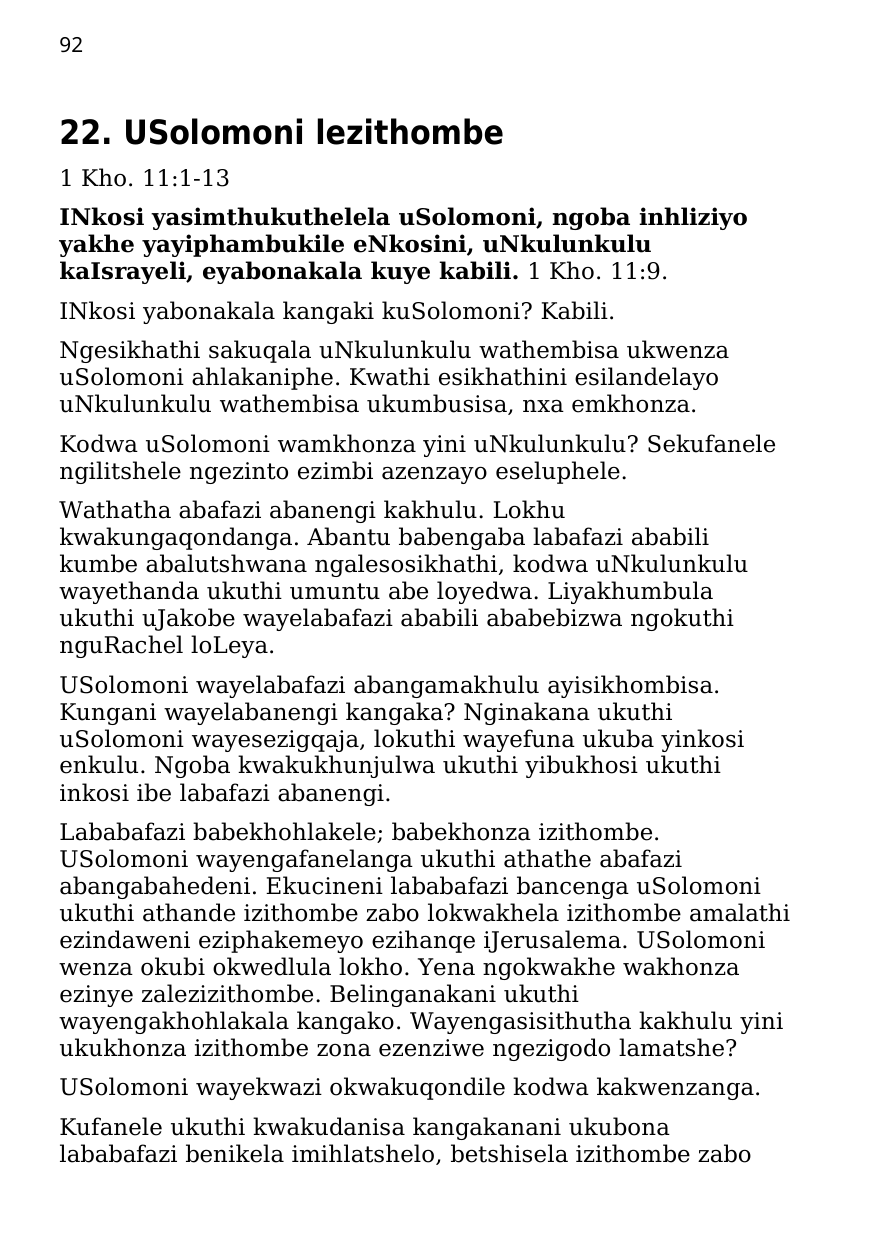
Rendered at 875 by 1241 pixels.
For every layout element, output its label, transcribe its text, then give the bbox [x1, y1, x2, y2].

text Wathatha abafazi abanengi kakhulu. Lokhu kwakungaqondanga. Abantu babengaba labafazi ababili kumbe abalutshwana ngalesosikhathi, kodwa uNkulunkulu wayethanda ukuthi umuntu abe loyedwa. Liyakhumbula ukuthi uJakobe wayelabafazi ababili ababebizwa ngokuthi nguRachel loLeya. [59, 497, 791, 659]
text Kodwa uSolomoni wamkhonza yini uNkulunkulu? Sekufanele ngilitshele ngezinto ezimbi azenzayo eseluphele. [59, 431, 791, 485]
text USolomoni wayekwazi okwakuqondile kodwa kakwenzanga. [59, 1074, 791, 1101]
text Kufanele ukuthi kwakudanisa kangakanani ukubona lababafazi benikela imihlatshelo, betshisela izithombe zabo [59, 1114, 791, 1168]
text Ngesikhathi sakuqala uNkulunkulu wathembisa ukwenza uSolomoni ahlakaniphe. Kwathi esikhathini esilandelayo uNkulunkulu wathembisa ukumbusisa, nxa emkhonza. [59, 337, 791, 418]
text USolomoni wayelabafazi abangamakhulu ayisikhombisa. Kungani wayelabanengi kangaka? Nginakana ukuthi uSolomoni wayesezigqaja, lokuthi wayefuna ukuba yinkosi enkulu. Ngoba kwakukhunjulwa ukuthi yibukhosi ukuthi inkosi ibe labafazi abanengi. [59, 672, 791, 806]
text INkosi yasimthukuthelela uSolomoni, ngoba inhliziyo yakhe yayiphambukile eNkosini, uNkulunkulu kaIsrayeli, eyabonakala kuye kabili. 1 Kho. 11:9. [59, 204, 791, 285]
text INkosi yabonakala kangaki kuSolomoni? Kabili. [59, 298, 791, 325]
text 1 Kho. 11:1-13 [59, 165, 791, 192]
text Lababafazi babekhohlakele; babekhonza izithombe. USolomoni wayengafanelanga ukuthi athathe abafazi abangabahedeni. Ekucineni lababafazi bancenga uSolomoni ukuthi athande izithombe zabo lokwakhela izithombe amalathi ezindaweni eziphakemeyo ezihanqe iJerusalema. USolomoni wenza okubi okwedlula lokho. Yena ngokwakhe wakhonza ezinye zalezizithombe. Belinganakani ukuthi wayengakhohlakala kangako. Wayengasisithutha kakhulu yini ukukhonza izithombe zona ezenziwe ngezigodo lamatshe? [59, 819, 791, 1062]
subtitle 22. USolomoni lezithombe [59, 113, 791, 152]
